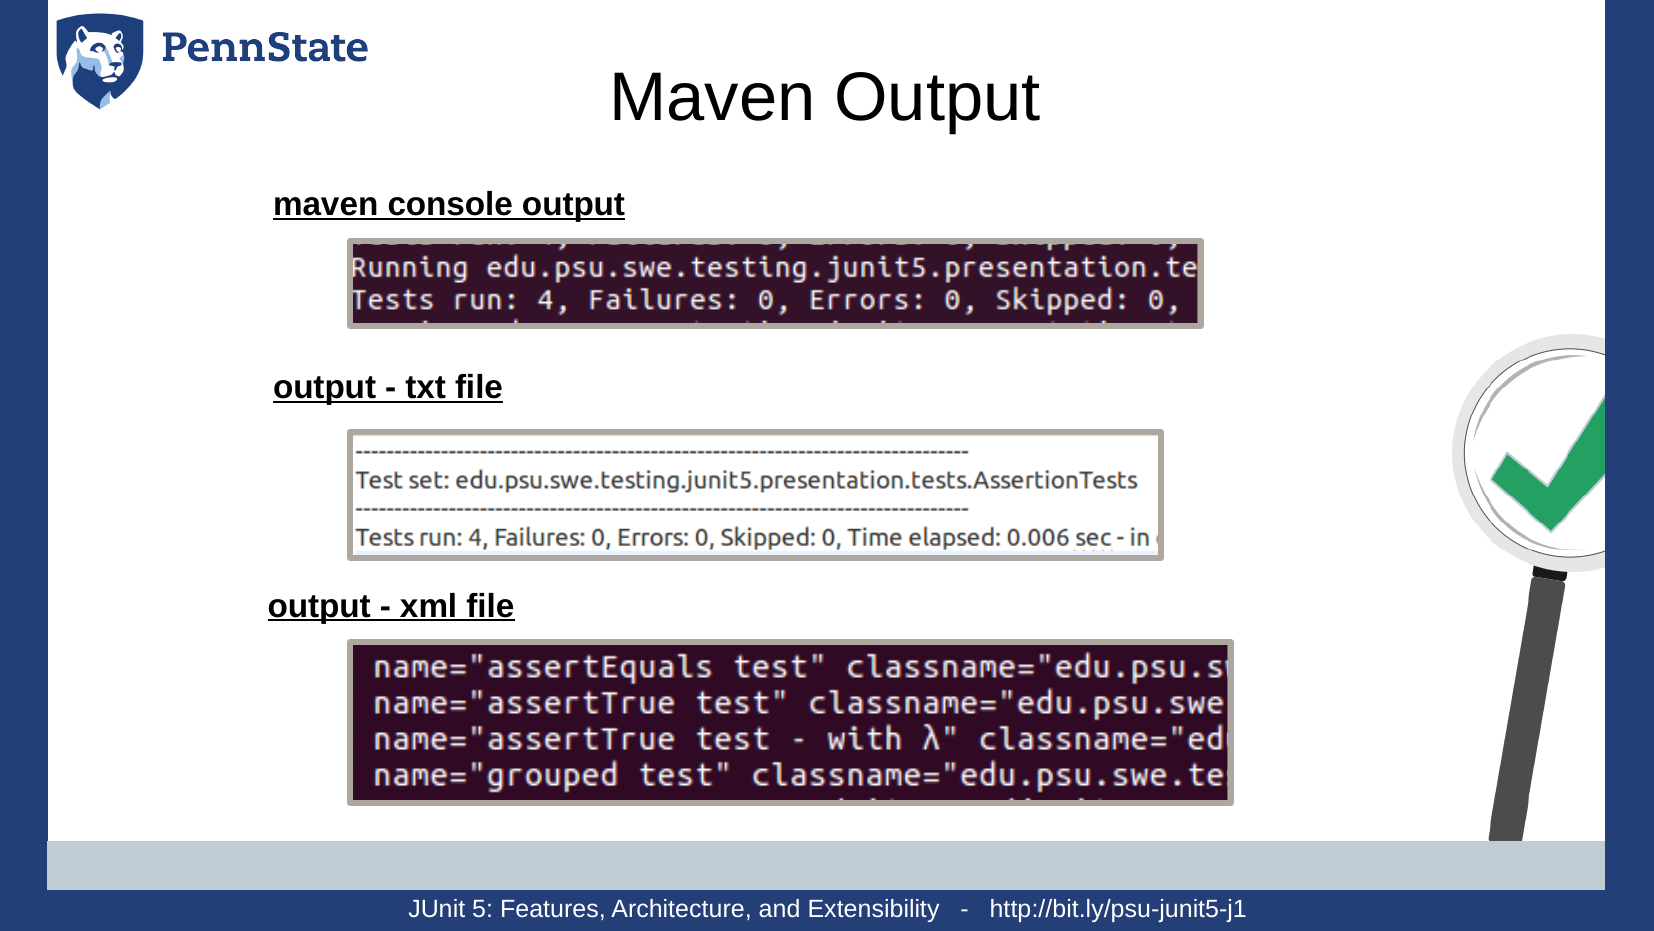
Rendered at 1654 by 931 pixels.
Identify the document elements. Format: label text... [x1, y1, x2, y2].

picture [353, 645, 1228, 801]
title maven console output [273, 165, 679, 244]
picture [48, 0, 411, 152]
picture [353, 434, 1158, 556]
picture [353, 243, 1198, 323]
title Maven Output [60, 19, 1591, 175]
title output - txt file [273, 347, 568, 427]
title output - xml file [267, 566, 538, 646]
picture [1452, 334, 1605, 841]
